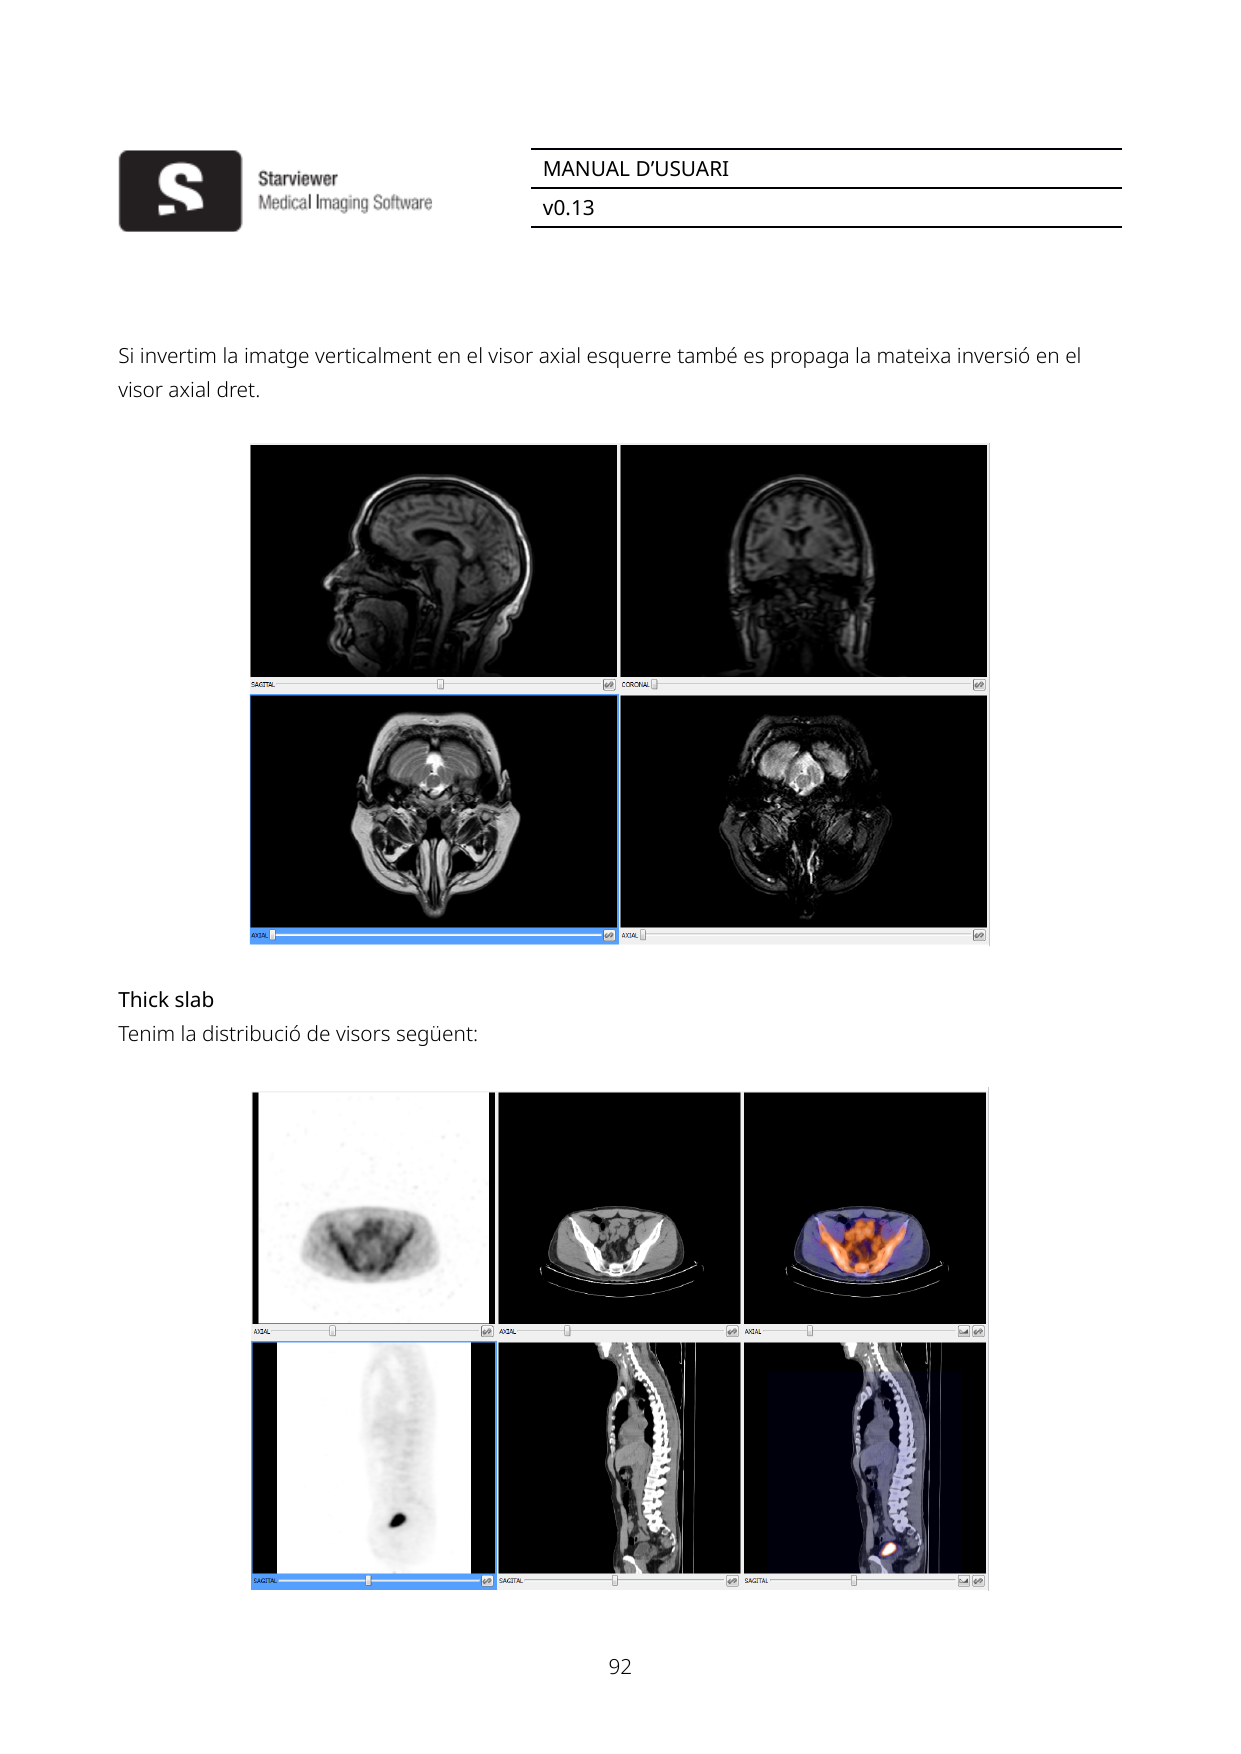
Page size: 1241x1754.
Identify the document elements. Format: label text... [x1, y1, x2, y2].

picture [251, 1087, 990, 1591]
picture [249, 443, 991, 946]
text Tenim la distribució de visors següent: [118, 1019, 1122, 1048]
text Thick slab [118, 985, 1122, 1014]
text Si invertim la imatge verticalment en el visor axial esquerre també es propaga la mateixa inversió en el visor axial dret. [118, 341, 1122, 404]
